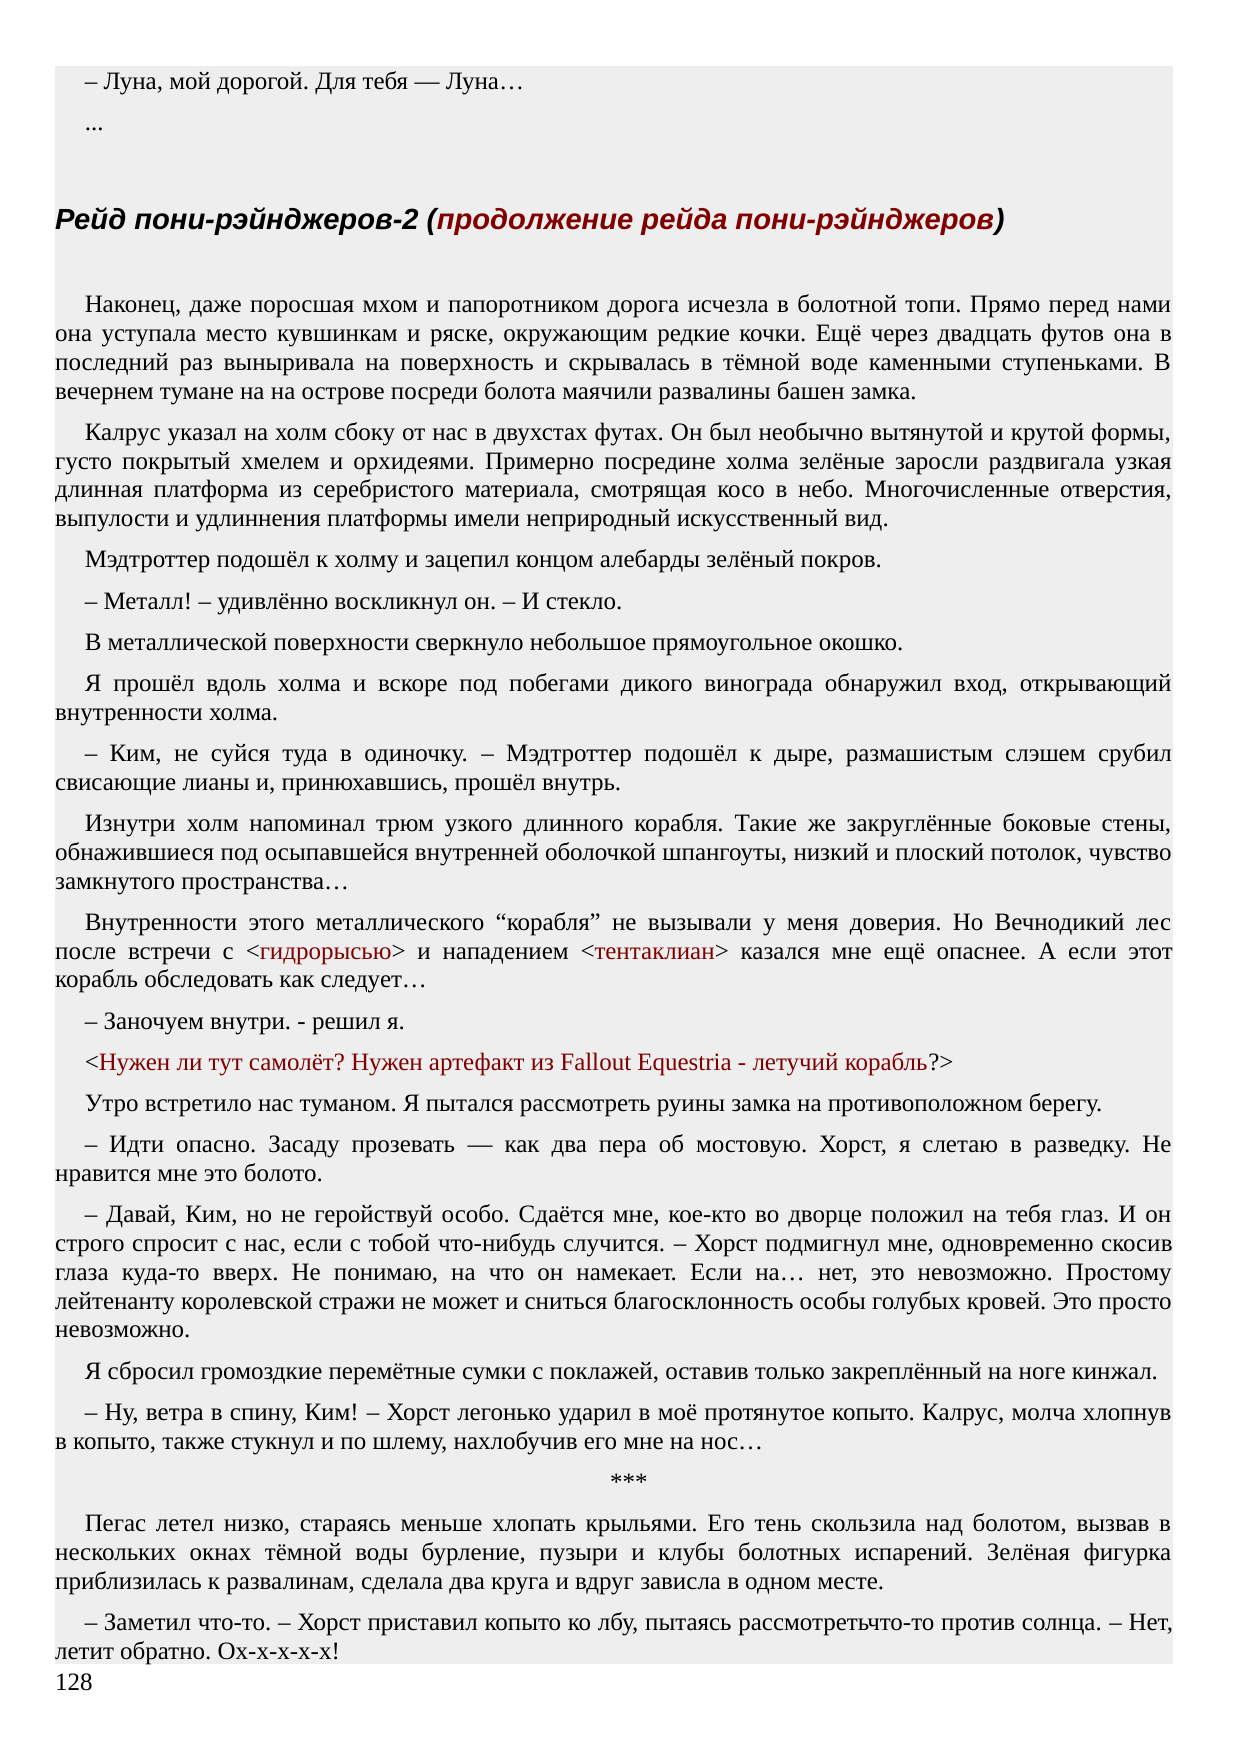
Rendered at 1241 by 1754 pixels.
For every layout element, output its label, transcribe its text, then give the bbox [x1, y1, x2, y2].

text Я прошёл вдоль холма и вскоре под побегами дикого винограда обнаружил вход, открывающий внутренности холма. [55, 668, 1173, 726]
text Наконец, даже поросшая мхом и папоротником дорога исчезла в болотной топи. Прямо перед нами она уступала место кувшинкам и ряске, окружающим редкие кочки. Ещё через двадцать футов она в последний раз выныривала на поверхность и скрывалась в тёмной воде каменными ступеньками. В вечернем тумане на на острове посреди болота маячили развалины башен замка. [55, 289, 1173, 404]
text – Ну, ветра в спину, Ким! – Хорст легонько ударил в моё протянутое копыто. Калрус, молча хлопнув в копыто, также стукнул и по шлему, нахлобучив его мне на нос… [55, 1397, 1173, 1454]
text – Идти опасно. Засаду прозевать — как два пера об мостовую. Хорст, я слетаю в разведку. Не нравится мне это болото. [55, 1129, 1173, 1187]
text Я сбросил громоздкие перемётные сумки с поклажей, оставив только закреплённый на ноге кинжал. [55, 1356, 1173, 1384]
subtitle Рейд пони-рэйнджеров-2 (продолжение рейда пони-рэйнджеров) [55, 202, 1173, 236]
text – Заметил что-то. – Хорст приставил копыто ко лбу, пытаясь рассмотретьчто-то против солнца. – Нет, летит обратно. Ох-х-х-х-х! [55, 1607, 1173, 1664]
text – Луна, мой дорогой. Для тебя — Луна… [55, 66, 1173, 95]
text – Заночуем внутри. - решил я. [55, 1006, 1173, 1034]
text – Ким, не суйся туда в одиночку. – Мэдтроттер подошёл к дыре, размашистым слэшем срубил свисающие лианы и, принюхавшись, прошёл внутрь. [55, 738, 1173, 796]
text – Металл! – удивлённо воскликнул он. – И стекло. [55, 586, 1173, 614]
text Калрус указал на холм сбоку от нас в двухстах футах. Он был необычно вытянутой и крутой формы, густо покрытый хмелем и орхидеями. Примерно посредине холма зелёные заросли раздвигала узкая длинная платформа из серебристого материала, смотрящая косо в небо. Многочисленные отверстия, выпулости и удлиннения платформы имели неприродный искусственный вид. [55, 417, 1173, 532]
text В металлической поверхности сверкнуло небольшое прямоугольное окошко. [55, 627, 1173, 656]
text ... [55, 107, 1173, 136]
text Изнутри холм напоминал трюм узкого длинного корабля. Такие же закруглённые боковые стены, обнажившиеся под осыпавшейся внутренней оболочкой шпангоуты, низкий и плоский потолок, чувство замкнутого пространства… [55, 808, 1173, 894]
text <Нужен ли тут самолёт? Нужен артефакт из Fallout Equestria - летучий корабль?> [55, 1047, 1173, 1076]
text Пегас летел низко, стараясь меньше хлопать крыльями. Его тень скользила над болотом, вызвав в нескольких окнах тёмной воды бурление, пузыри и клубы болотных испарений. Зелёная фигурка приблизилась к развалинам, сделала два круга и вдруг зависла в одном месте. [55, 1508, 1173, 1594]
text Утро встретило нас туманом. Я пытался рассмотреть руины замка на противоположном берегу. [55, 1088, 1173, 1117]
text Мэдтроттер подошёл к холму и зацепил концом алебарды зелёный покров. [55, 544, 1173, 573]
text *** [55, 1467, 1173, 1496]
text – Давай, Ким, но не геройствуй особо. Сдаётся мне, кое-кто во дворце положил на тебя глаз. И он строго спросит с нас, если с тобой что-нибудь случится. – Хорст подмигнул мне, одновременно скосив глаза куда-то вверх. Не понимаю, на что он намекает. Если на… нет, это невозможно. Простому лейтенанту королевской стражи не может и сниться благосклонность особы голубых кровей. Это просто невозможно. [55, 1199, 1173, 1343]
text Внутренности этого металлического “корабля” не вызывали у меня доверия. Но Вечнодикий лес после встречи с <гидрорысью> и нападением <тентаклиан> казался мне ещё опаснее. А если этот корабль обследовать как следует… [55, 907, 1173, 993]
